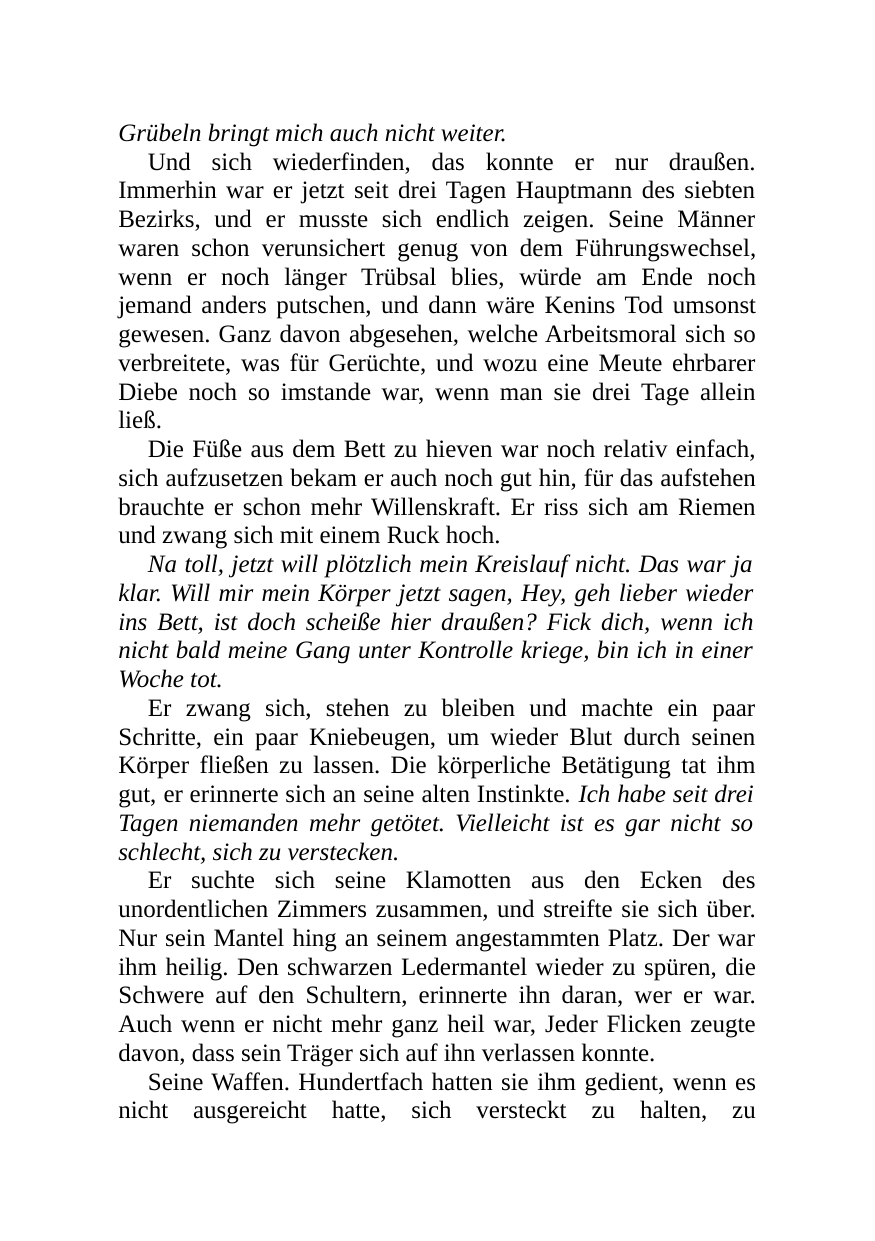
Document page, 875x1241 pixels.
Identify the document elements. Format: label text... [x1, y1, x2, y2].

text Na toll, jetzt will plötzlich mein Kreislauf nicht. Das war ja klar. Will mir mein Körper jetzt sagen, Hey, geh lieber wieder ins Bett, ist doch scheiße hier draußen? Fick dich, wenn ich nicht bald meine Gang unter Kontrolle kriege, bin ich in einer Woche tot. [118, 549, 756, 693]
text Er zwang sich, stehen zu bleiben und machte ein paar Schritte, ein paar Kniebeugen, um wieder Blut durch seinen Körper fließen zu lassen. Die körperliche Betätigung tat ihm gut, er erinnerte sich an seine alten Instinkte. Ich habe seit drei Tagen niemanden mehr getötet. Vielleicht ist es gar nicht so schlecht, sich zu verstecken. [118, 693, 756, 866]
text Seine Waffen. Hundertfach hatten sie ihm gedient, wenn es nicht ausgereicht hatte, sich versteckt zu halten, zu [118, 1067, 756, 1124]
text Die Füße aus dem Bett zu hieven war noch relativ einfach, sich aufzusetzen bekam er auch noch gut hin, für das aufstehen brauchte er schon mehr Willenskraft. Er riss sich am Riemen und zwang sich mit einem Ruck hoch. [118, 434, 756, 549]
text Er suchte sich seine Klamotten aus den Ecken des unordentlichen Zimmers zusammen, und streifte sie sich über. Nur sein Mantel hing an seinem angestammten Platz. Der war ihm heilig. Den schwarzen Ledermantel wieder zu spüren, die Schwere auf den Schultern, erinnerte ihn daran, wer er war. Auch wenn er nicht mehr ganz heil war, Jeder Flicken zeugte davon, dass sein Träger sich auf ihn verlassen konnte. [118, 866, 756, 1067]
text Und sich wiederfinden, das konnte er nur draußen. Immerhin war er jetzt seit drei Tagen Hauptmann des siebten Bezirks, und er musste sich endlich zeigen. Seine Männer waren schon verunsichert genug von dem Führungswechsel, wenn er noch länger Trübsal blies, würde am Ende noch jemand anders putschen, und dann wäre Kenins Tod umsonst gewesen. Ganz davon abgesehen, welche Arbeitsmoral sich so verbreitete, was für Gerüchte, und wozu eine Meute ehrbarer Diebe noch so imstande war, wenn man sie drei Tage allein ließ. [118, 147, 756, 434]
text Grübeln bringt mich auch nicht weiter. [118, 118, 756, 147]
